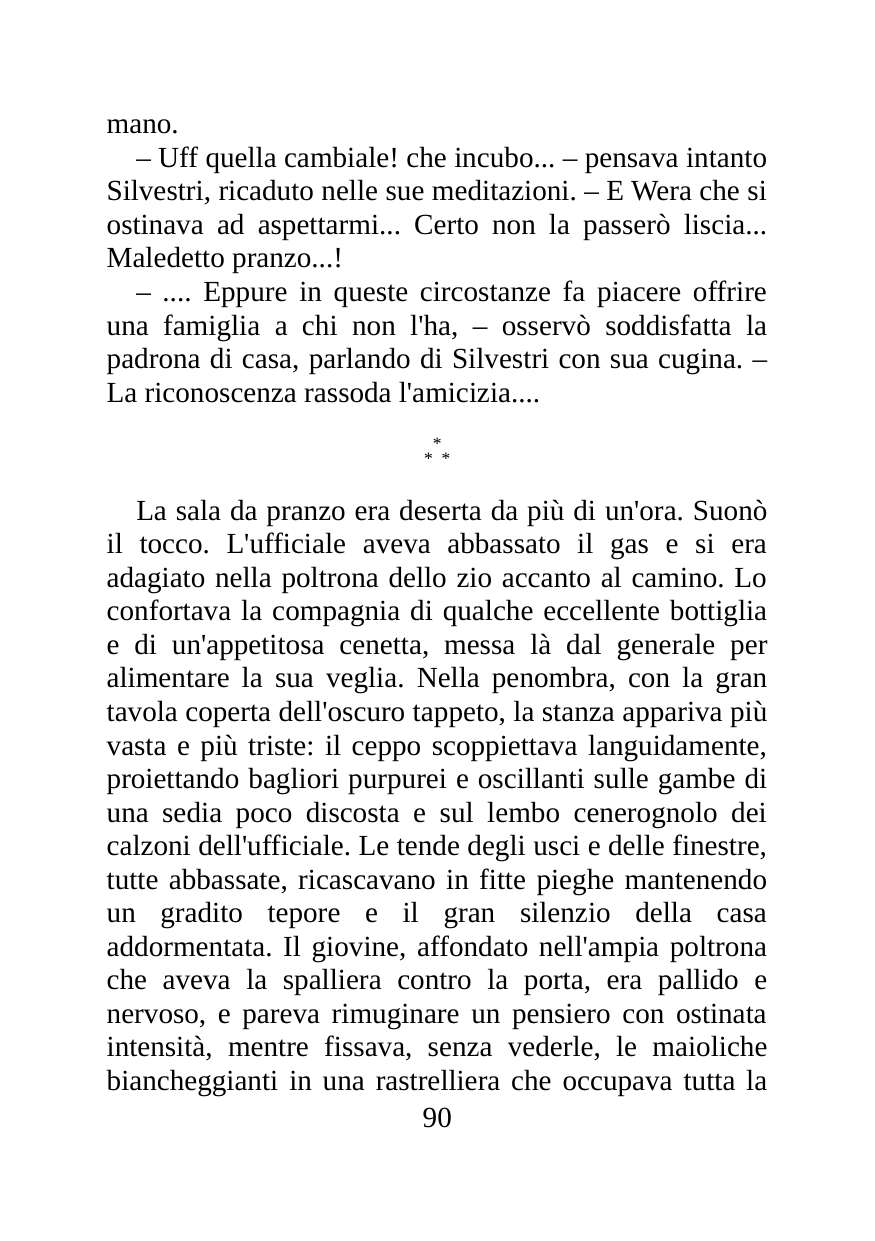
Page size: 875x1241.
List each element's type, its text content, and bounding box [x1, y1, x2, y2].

text mano. [106, 106, 768, 140]
text La sala da pranzo era deserta da più di un'ora. Suonò il tocco. L'ufficiale aveva abbassato il gas e si era adagiato nella poltrona dello zio accanto al camino. Lo confortava la compagnia di qualche eccellente bottiglia e di un'appetitosa cenetta, messa là dal generale per alimentare la sua veglia. Nella penombra, con la gran tavola coperta dell'oscuro tappeto, la stanza appariva più vasta e più triste: il ceppo scoppiettava languidamente, proiettando bagliori purpurei e oscillanti sulle gambe di una sedia poco discosta e sul lembo cenerognolo dei calzoni dell'ufficiale. Le tende degli usci e delle finestre, tutte abbassate, ricascavano in fitte pieghe mantenendo un gradito tepore e il gran silenzio della casa addormentata. Il giovine, affondato nell'ampia poltrona che aveva la spalliera contro la porta, era pallido e nervoso, e pareva rimuginare un pensiero con ostinata intensità, mentre fissava, senza vederle, le maioliche biancheggianti in una rastrelliera che occupava tutta la [106, 493, 768, 1097]
text ‒ Uff quella cambiale! che incubo... ‒ pensava intanto Silvestri, ricaduto nelle sue meditazioni. ‒ E Wera che si ostinava ad aspettarmi... Certo non la passerò liscia... Maledetto pranzo...! [106, 140, 768, 274]
text ‒ .... Eppure in queste circostanze fa piacere offrire una famiglia a chi non l'ha, ‒ osservò soddisfatta la padrona di casa, parlando di Silvestri con sua cugina. ‒ La riconoscenza rassoda l'amicizia.... [106, 274, 768, 408]
text *** [106, 433, 768, 468]
